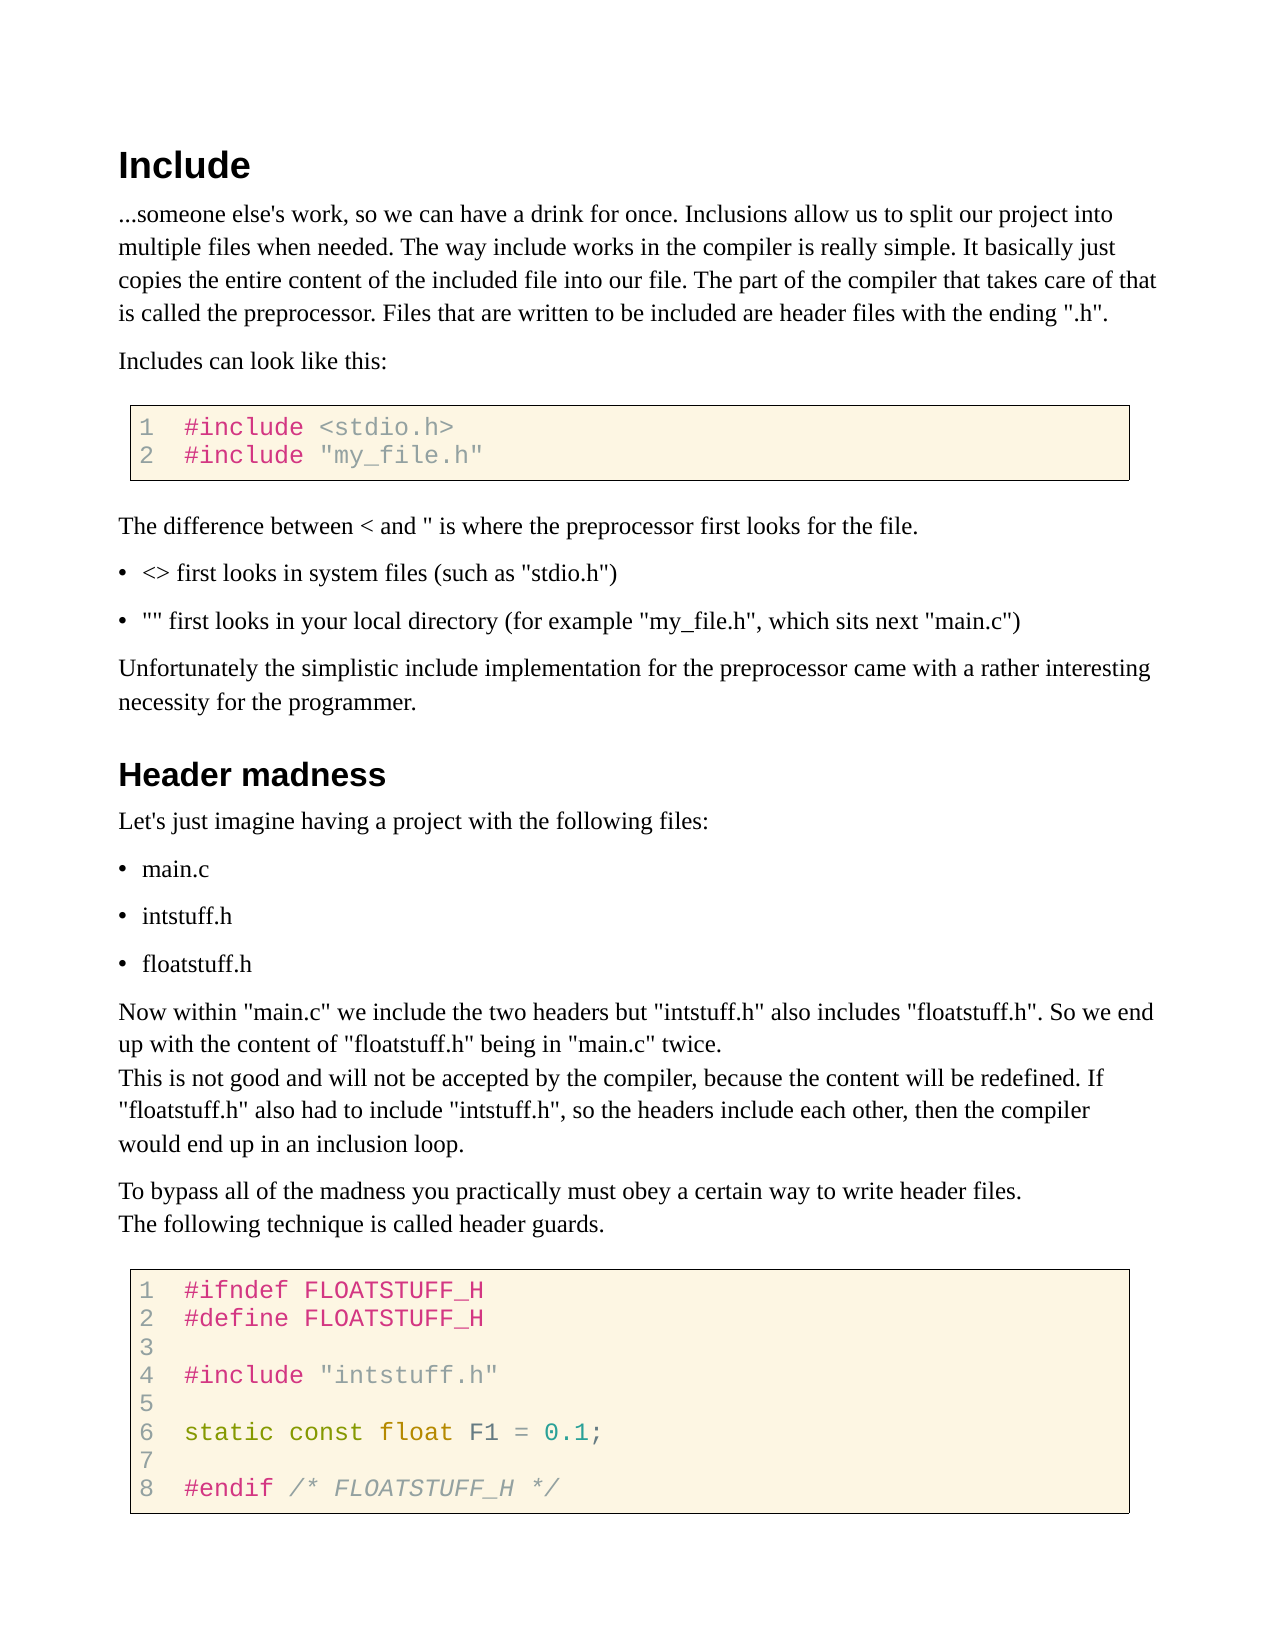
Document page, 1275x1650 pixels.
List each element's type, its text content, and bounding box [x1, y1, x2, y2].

text 1 #include <stdio.h> [139, 414, 1120, 443]
text Let's just imagine having a project with the following files: [118, 806, 1157, 835]
subtitle Include [118, 143, 1157, 187]
list floatstuff.h [118, 949, 1157, 978]
text Now within "main.c" we include the two headers but "intstuff.h" also includes "floatstuff.h". So we end up with the content of "floatstuff.h" being in "main.c" twice. This is not good and will not be accepted by the compiler, because the content will be redefined. If "floatstuff.h" also had to include "intstuff.h", so the headers include each other, then the compiler would end up in an inclusion loop. [118, 997, 1157, 1157]
text 7 [139, 1448, 1120, 1476]
text 1 #ifndef FLOATSTUFF_H [139, 1278, 1120, 1306]
text 6 static const float F1 = 0.1; [139, 1419, 1120, 1448]
text Unfortunately the simplistic include implementation for the preprocessor came with a rather interesting necessity for the programmer. [118, 653, 1157, 715]
text The difference between < and " is where the preprocessor first looks for the file. [118, 511, 1157, 539]
text 8 #endif /* FLOATSTUFF_H */ [139, 1476, 1120, 1504]
text Includes can look like this: [118, 346, 1157, 375]
text 4 #include "intstuff.h" [139, 1363, 1120, 1391]
subtitle Header madness [118, 755, 1157, 794]
text 2 #define FLOATSTUFF_H [139, 1306, 1120, 1334]
text 3 [139, 1334, 1120, 1363]
list "" first looks in your local directory (for example "my_file.h", which sits next "main.c") [118, 606, 1157, 635]
list <> first looks in system files (such as "stdio.h") [118, 558, 1157, 587]
list main.c [118, 854, 1157, 882]
text 5 [139, 1391, 1120, 1419]
text ...someone else's work, so we can have a drink for once. Inclusions allow us to split our project into multiple files when needed. The way include works in the compiler is really simple. It basically just copies the entire content of the included file into our file. The part of the compiler that takes care of that is called the preprocessor. Files that are written to be included are header files with the ending ".h". [118, 199, 1157, 327]
list intstuff.h [118, 901, 1157, 930]
text To bypass all of the madness you practically must obey a certain way to write header files. The following technique is called header guards. [118, 1176, 1157, 1238]
text 2 #include "my_file.h" [139, 443, 1120, 471]
